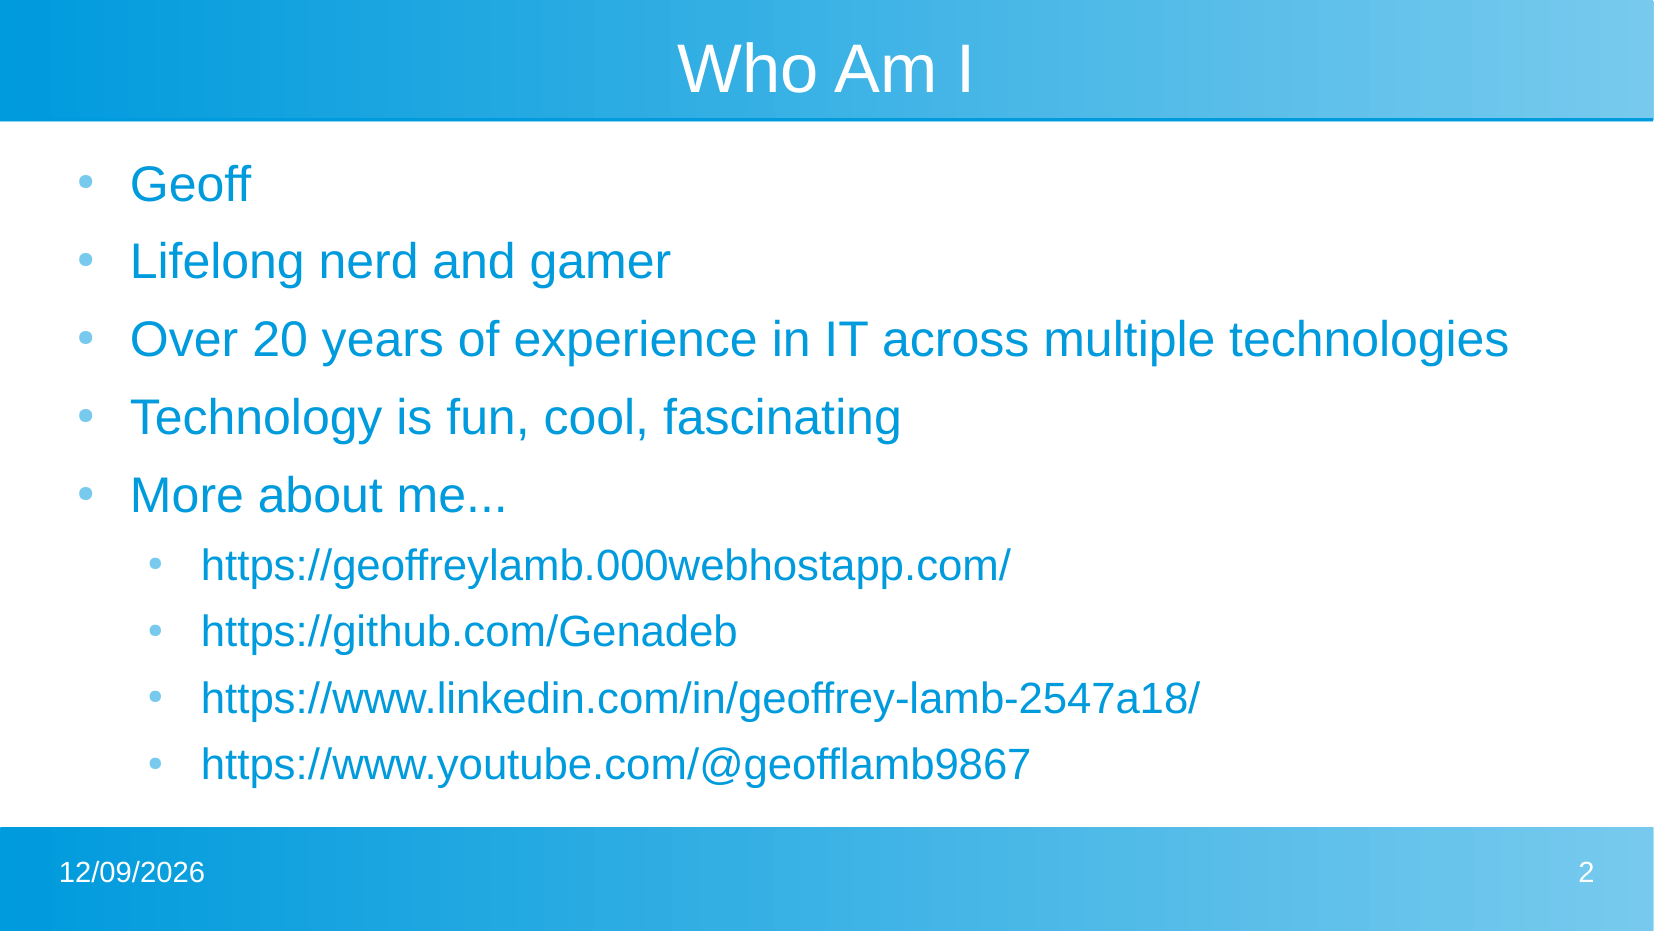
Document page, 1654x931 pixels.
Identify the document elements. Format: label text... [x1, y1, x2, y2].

list Geoff Lifelong nerd and gamer Over 20 years of experience in IT across multiple technologies Technology is fun, cool, fascinating More about me... https://geoffreylamb.000webhostapp.com/ https://github.com/Genadeb https://www.linkedin.com/in/geoffrey-lamb-2547a18/ https://www.youtube.com/@geofflamb9867 [59, 177, 1595, 768]
title Who Am I [59, 29, 1595, 108]
